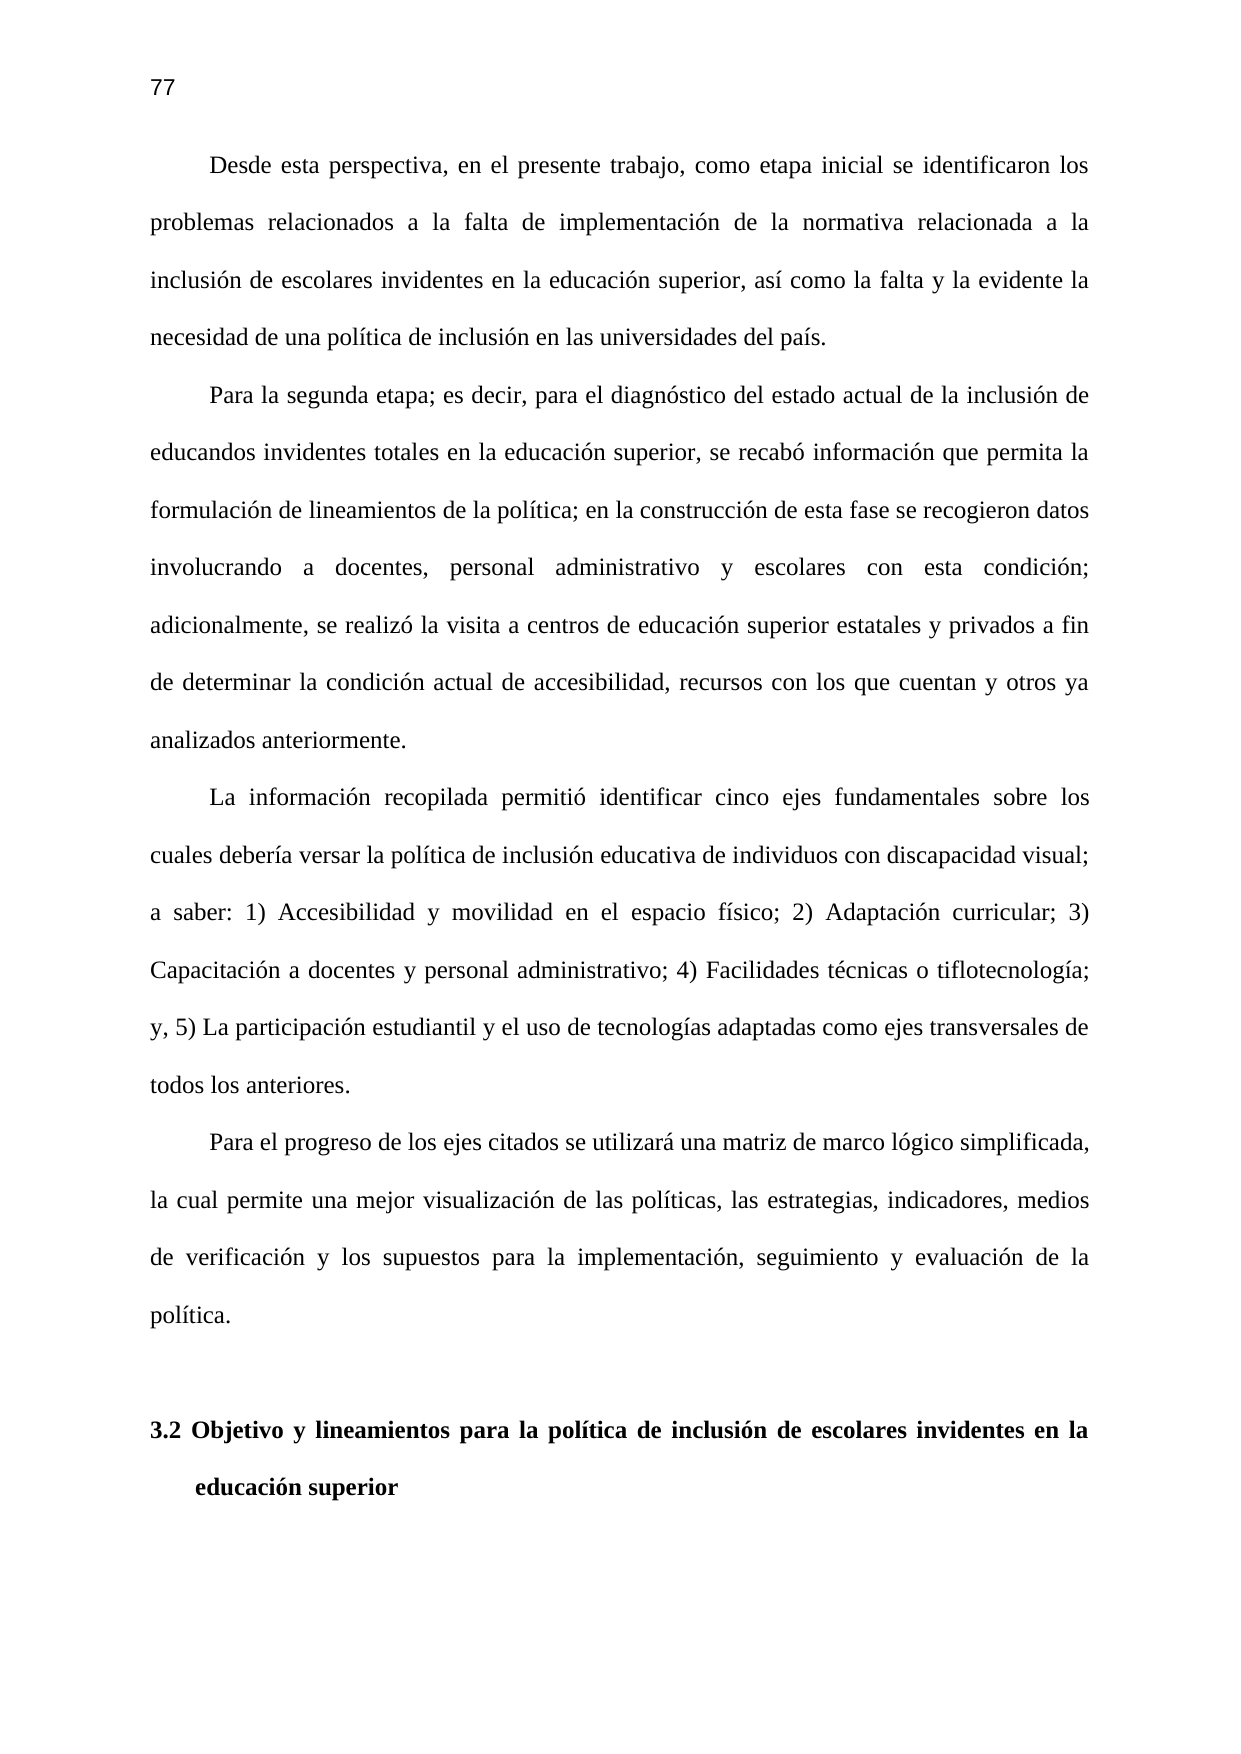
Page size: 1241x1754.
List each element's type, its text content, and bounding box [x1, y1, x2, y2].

text Desde esta perspectiva, en el presente trabajo, como etapa inicial se identificaron los problemas relacionados a la falta de implementación de la normativa relacionada a la inclusión de escolares invidentes en la educación superior, así como la falta y la evidente la necesidad de una política de inclusión en las universidades del país. [150, 150, 1090, 351]
text La información recopilada permitió identificar cinco ejes fundamentales sobre los cuales debería versar la política de inclusión educativa de individuos con discapacidad visual; a saber: 1) Accesibilidad y movilidad en el espacio físico; 2) Adaptación curricular; 3) Capacitación a docentes y personal administrativo; 4) Facilidades técnicas o tiflotecnología; y, 5) La participación estudiantil y el uso de tecnologías adaptadas como ejes transversales de todos los anteriores. [150, 782, 1090, 1099]
text Para la segunda etapa; es decir, para el diagnóstico del estado actual de la inclusión de educandos invidentes totales en la educación superior, se recabó información que permita la formulación de lineamientos de la política; en la construcción de esta fase se recogieron datos involucrando a docentes, personal administrativo y escolares con esta condición; adicionalmente, se realizó la visita a centros de educación superior estatales y privados a fin de determinar la condición actual de accesibilidad, recursos con los que cuentan y otros ya analizados anteriormente. [150, 380, 1090, 754]
subtitle 3.2 Objetivo y lineamientos para la política de inclusión de escolares invidentes en la educación superior [150, 1415, 1090, 1501]
text Para el progreso de los ejes citados se utilizará una matriz de marco lógico simplificada, la cual permite una mejor visualización de las políticas, las estrategias, indicadores, medios de verificación y los supuestos para la implementación, seguimiento y evaluación de la política. [150, 1127, 1090, 1329]
